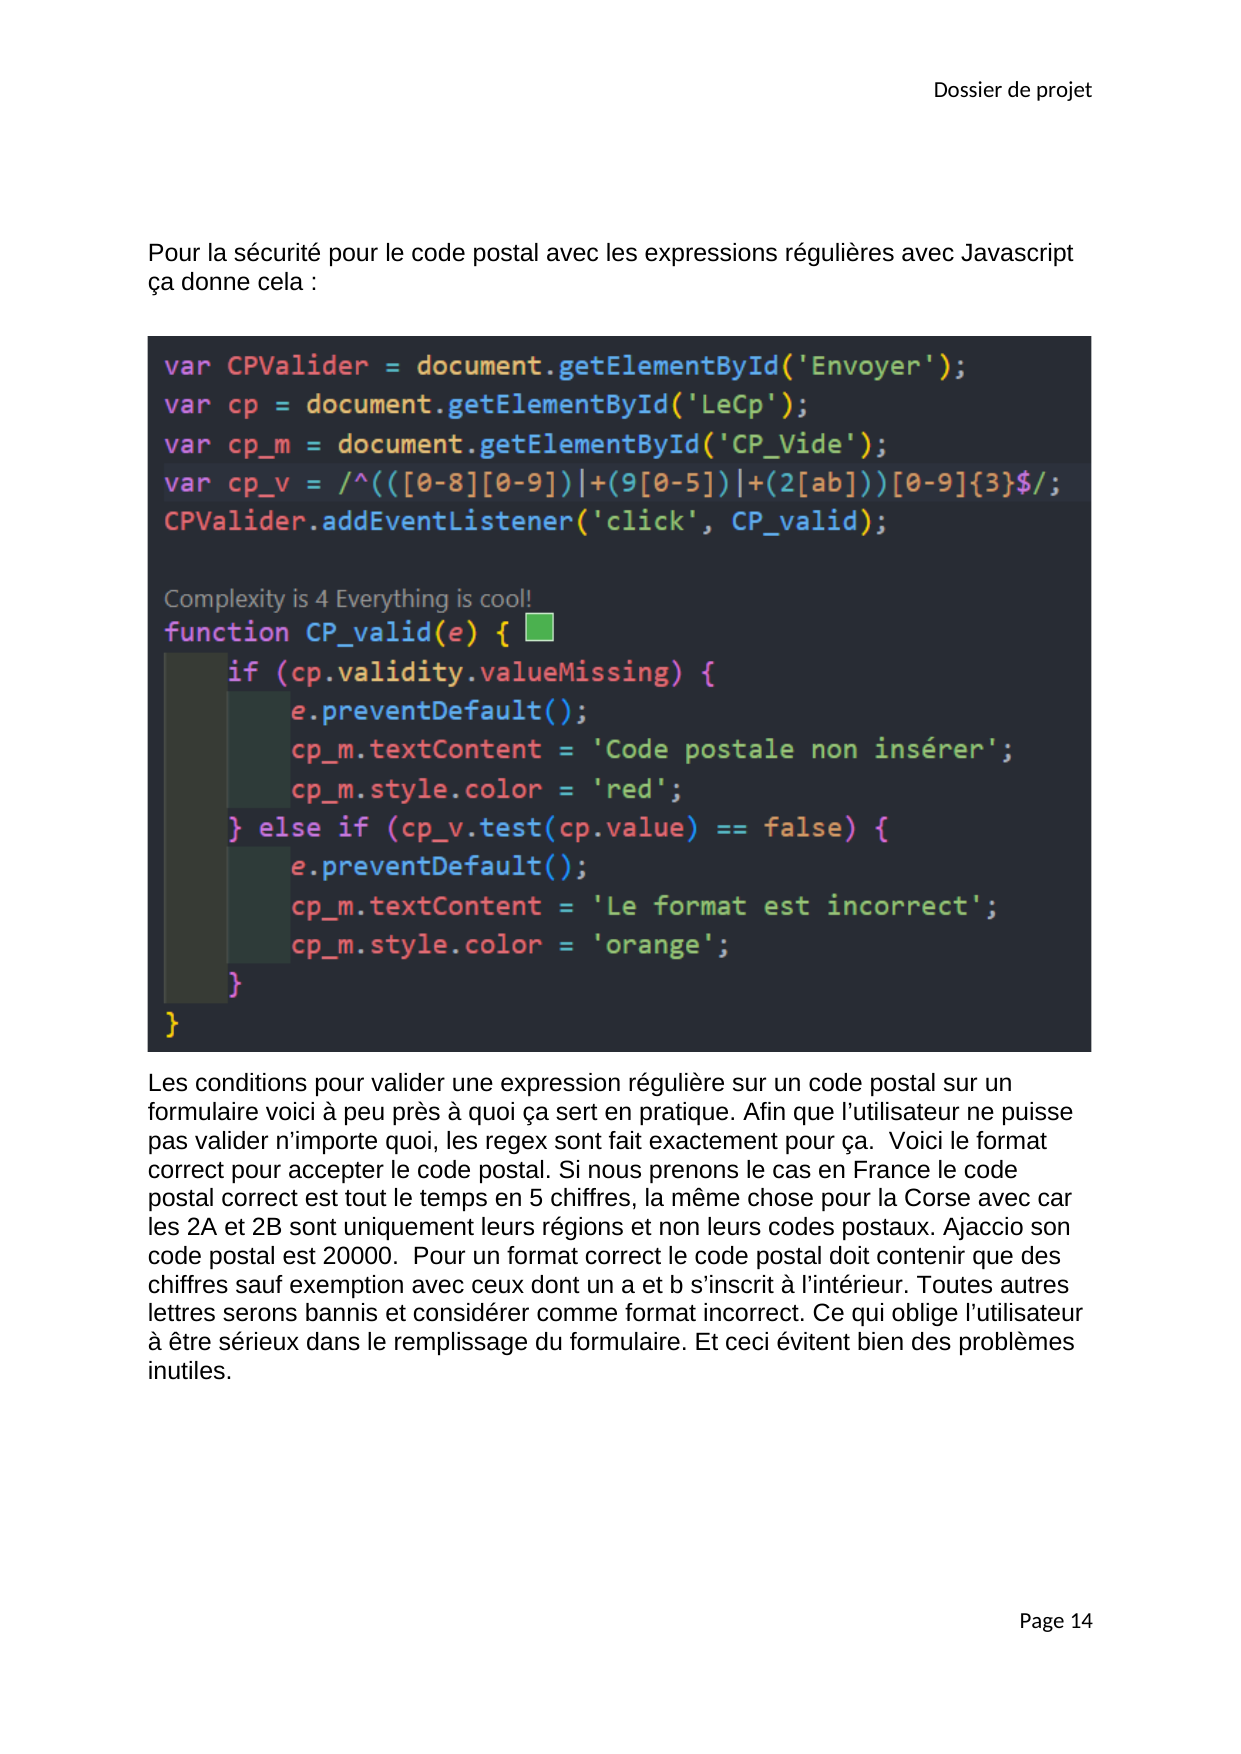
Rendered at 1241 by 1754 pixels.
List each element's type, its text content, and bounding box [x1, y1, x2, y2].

text Pour la sécurité pour le code postal avec les expressions régulières avec Javascript ça donne cela : [148, 238, 1093, 296]
text Les conditions pour valider une expression régulière sur un code postal sur un formulaire voici à peu près à quoi ça sert en pratique. Afin que l’utilisateur ne puisse pas valider n’importe quoi, les regex sont fait exactement pour ça. Voici le format correct pour accepter le code postal. Si nous prenons le cas en France le code postal correct est tout le temps en 5 chiffres, la même chose pour la Corse avec car les 2A et 2B sont uniquement leurs régions et non leurs codes postaux. Ajaccio son code postal est 20000. Pour un format correct le code postal doit contenir que des chiffres sauf exemption avec ceux dont un a et b s’inscrit à l’intérieur. Toutes autres lettres serons bannis et considérer comme format incorrect. Ce qui oblige l’utilisateur à être sérieux dans le remplissage du formulaire. Et ceci évitent bien des problèmes inutiles. [148, 1068, 1093, 1384]
